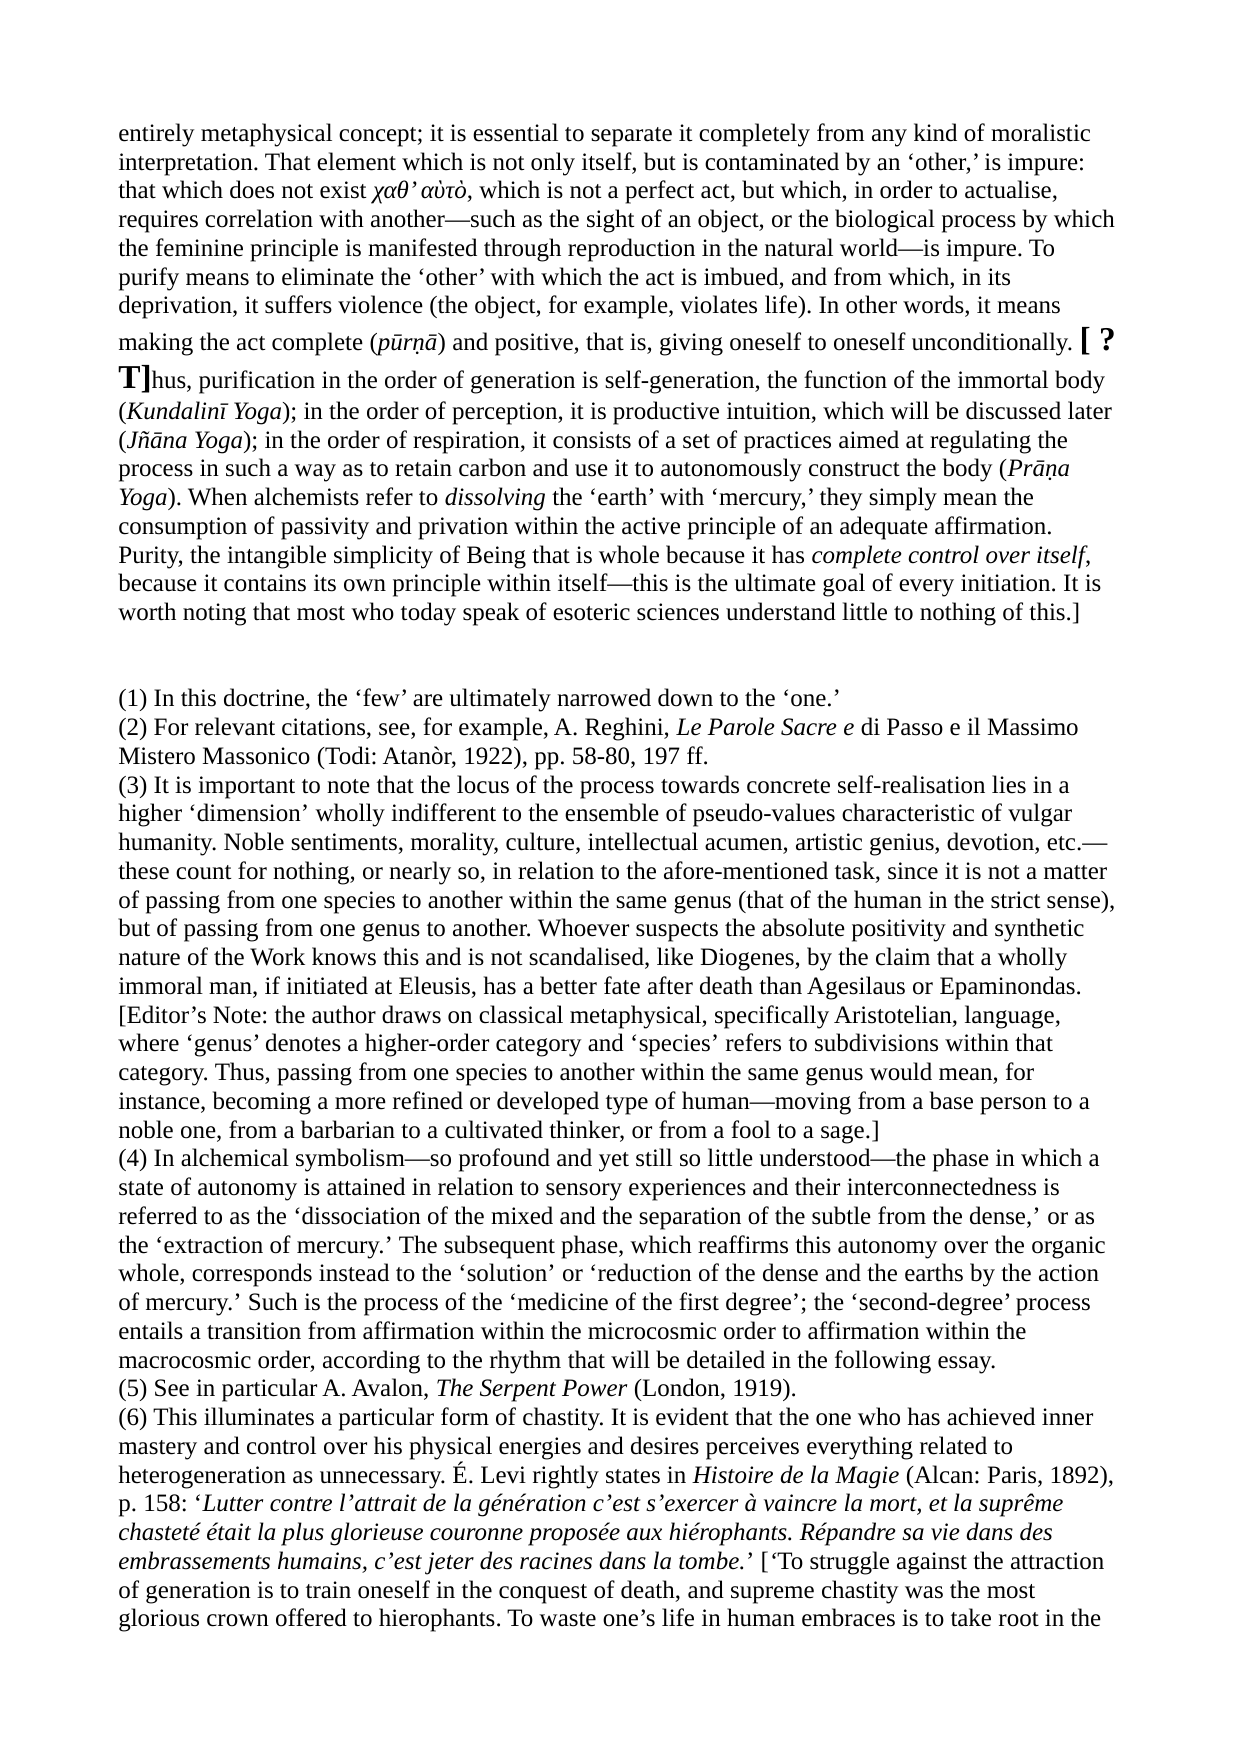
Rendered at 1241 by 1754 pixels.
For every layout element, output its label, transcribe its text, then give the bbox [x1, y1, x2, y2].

text (3) It is important to note that the locus of the process towards concrete self-realisation lies in a higher ‘dimension’ wholly indifferent to the ensemble of pseudo-values characteristic of vulgar humanity. Noble sentiments, morality, culture, intellectual acumen, artistic genius, devotion, etc.—these count for nothing, or nearly so, in relation to the afore-mentioned task, since it is not a matter of passing from one species to another within the same genus (that of the human in the strict sense), but of passing from one genus to another. Whoever suspects the absolute positivity and synthetic nature of the Work knows this and is not scandalised, like Diogenes, by the claim that a wholly immoral man, if initiated at Eleusis, has a better fate after death than Agesilaus or Epaminondas. [Editor’s Note: the author draws on classical metaphysical, specifically Aristotelian, language, where ‘genus’ denotes a higher-order category and ‘species’ refers to subdivisions within that category. Thus, passing from one species to another within the same genus would mean, for instance, becoming a more refined or developed type of human—moving from a base person to a noble one, from a barbarian to a cultivated thinker, or from a fool to a sage.] [118, 770, 1122, 1143]
text entirely metaphysical concept; it is essential to separate it completely from any kind of moralistic interpretation. That element which is not only itself, but is contaminated by an ‘other,’ is impure: that which does not exist χαθ’ αὺτὸ, which is not a perfect act, but which, in order to actualise, requires correlation with another—such as the sight of an object, or the biological process by which the feminine principle is manifested through reproduction in the natural world—is impure. To purify means to eliminate the ‘other’ with which the act is imbued, and from which, in its deprivation, it suffers violence (the object, for example, violates life). In other words, it means making the act complete (pūrṇā) and positive, that is, giving oneself to oneself unconditionally. [ ?T]hus, purification in the order of generation is self-generation, the function of the immortal body (Kundalinī Yoga); in the order of perception, it is productive intuition, which will be discussed later (Jñāna Yoga); in the order of respiration, it consists of a set of practices aimed at regulating the process in such a way as to retain carbon and use it to autonomously construct the body (Prāṇa Yoga). When alchemists refer to dissolving the ‘earth’ with ‘mercury,’ they simply mean the consumption of passivity and privation within the active principle of an adequate affirmation. Purity, the intangible simplicity of Being that is whole because it has complete control over itself, because it contains its own principle within itself—this is the ultimate goal of every initiation. It is worth noting that most who today speak of esoteric sciences understand little to nothing of this.] [118, 118, 1122, 626]
text (6) This illuminates a particular form of chastity. It is evident that the one who has achieved inner mastery and control over his physical energies and desires perceives everything related to heterogeneration as unnecessary. É. Levi rightly states in Histoire de la Magie (Alcan: Paris, 1892), p. 158: ‘Lutter contre l’attrait de la génération c’est s’exercer à vaincre la mort, et la suprême chasteté était la plus glorieuse couronne proposée aux hiérophants. Répandre sa vie dans des embrassements humains, c’est jeter des racines dans la tombe.’ [‘To struggle against the attraction of generation is to train oneself in the conquest of death, and supreme chastity was the most glorious crown offered to hierophants. To waste one’s life in human embraces is to take root in the [118, 1402, 1122, 1632]
text (1) In this doctrine, the ‘few’ are ultimately narrowed down to the ‘one.’ [118, 683, 1122, 712]
text (2) For relevant citations, see, for example, A. Reghini, Le Parole Sacre e di Passo e il Massimo Mistero Massonico (Todi: Atanòr, 1922), pp. 58-80, 197 ff. [118, 712, 1122, 770]
text (5) See in particular A. Avalon, The Serpent Power (London, 1919). [118, 1373, 1122, 1402]
text (4) In alchemical symbolism—so profound and yet still so little understood—the phase in which a state of autonomy is attained in relation to sensory experiences and their interconnectedness is referred to as the ‘dissociation of the mixed and the separation of the subtle from the dense,’ or as the ‘extraction of mercury.’ The subsequent phase, which reaffirms this autonomy over the organic whole, corresponds instead to the ‘solution’ or ‘reduction of the dense and the earths by the action of mercury.’ Such is the process of the ‘medicine of the first degree’; the ‘second-degree’ process entails a transition from affirmation within the microcosmic order to affirmation within the macrocosmic order, according to the rhythm that will be detailed in the following essay. [118, 1143, 1122, 1373]
